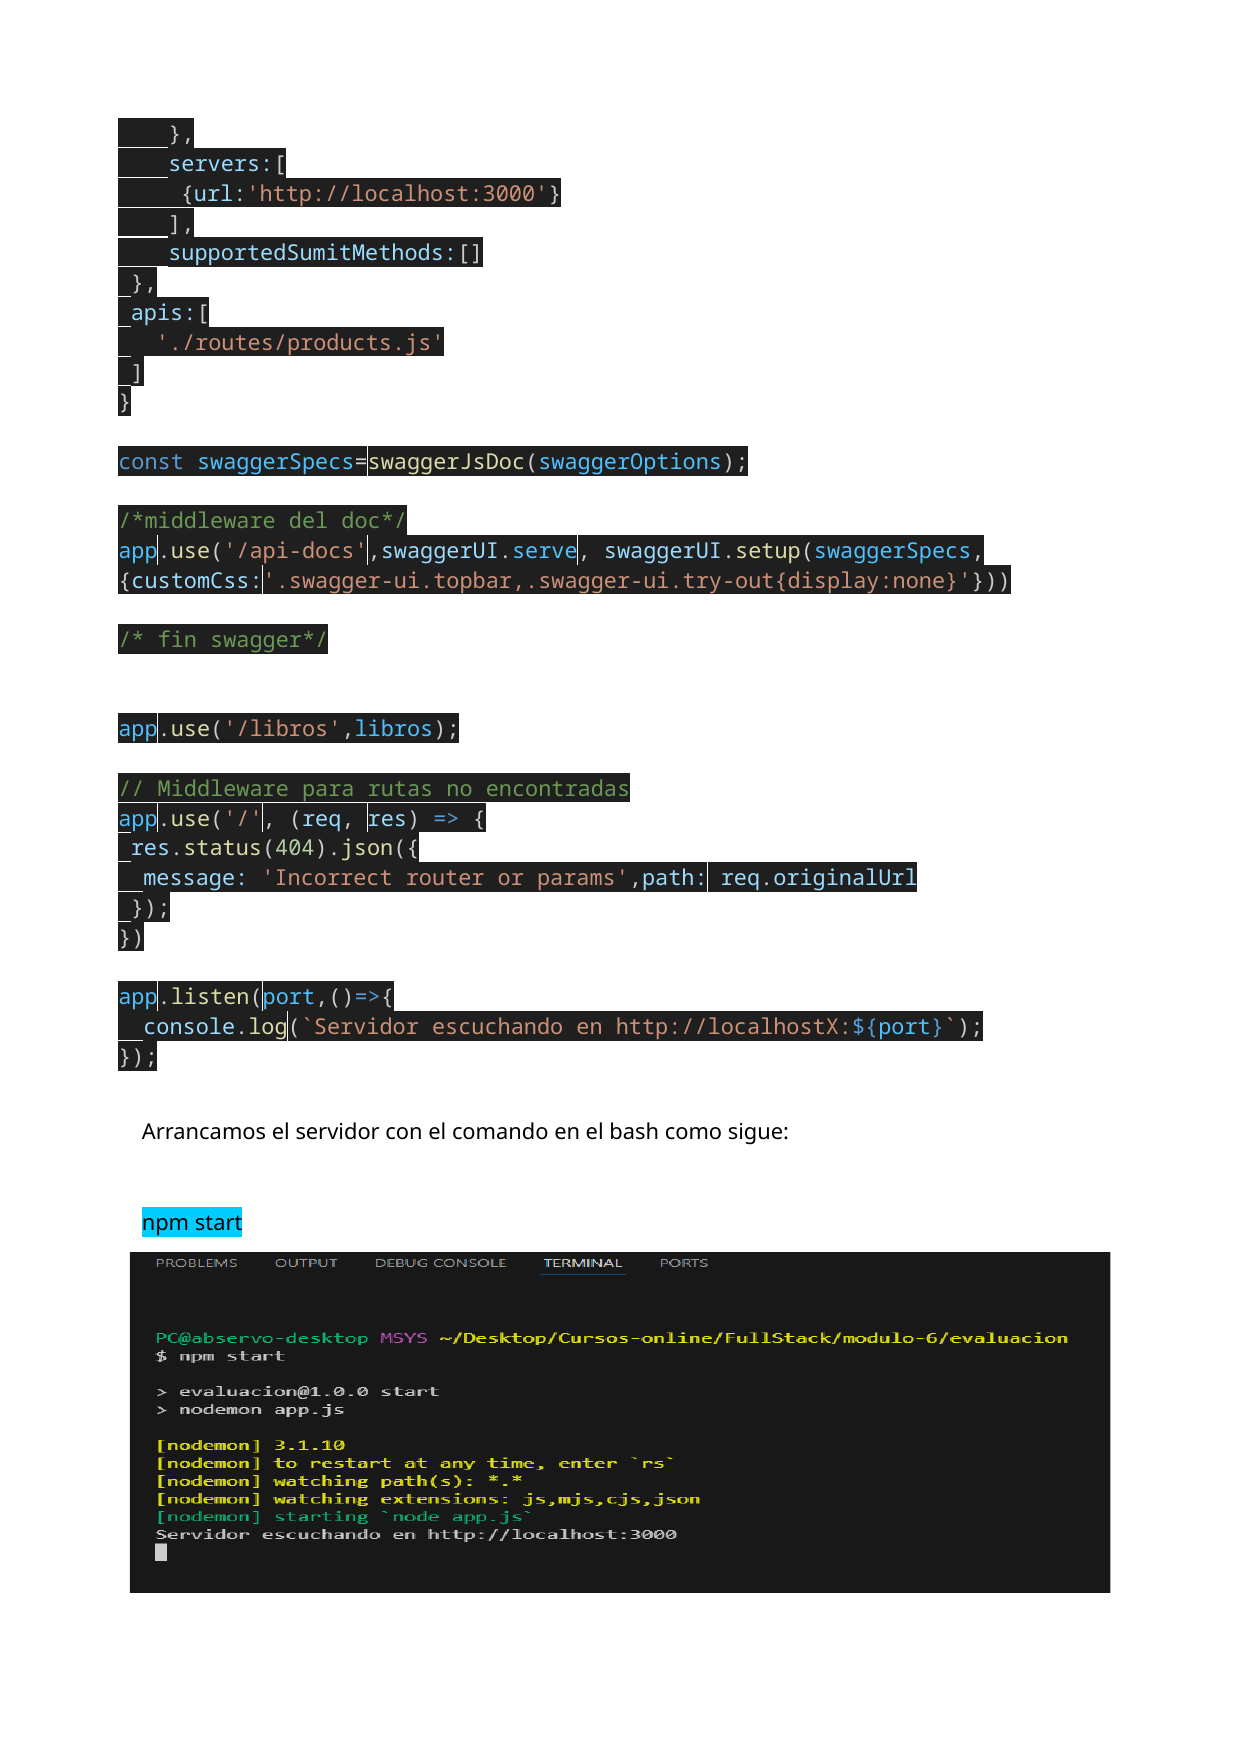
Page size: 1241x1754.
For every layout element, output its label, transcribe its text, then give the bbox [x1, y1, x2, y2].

text res.status(404).json({ [118, 832, 1122, 862]
text {url:'http://localhost:3000'} [118, 178, 1122, 207]
text ], [118, 207, 1122, 237]
text app.use('/libros',libros); [118, 713, 1122, 743]
text Arrancamos el servidor con el comando en el bash como sigue: [142, 1116, 1122, 1146]
text }, [118, 118, 1122, 148]
text const swaggerSpecs=swaggerJsDoc(swaggerOptions); [118, 446, 1122, 476]
text /* fin swagger*/ [118, 624, 1122, 654]
text app.listen(port,()=>{ [118, 981, 1122, 1011]
text servers:[ [118, 148, 1122, 178]
text console.log(`Servidor escuchando en http://localhostX:${port}`); [118, 1011, 1122, 1041]
text app.use('/', (req, res) => { [118, 802, 1122, 832]
text app.use('/api-docs',swaggerUI.serve, swaggerUI.setup(swaggerSpecs,{customCss:'.swagger-ui.topbar,.swagger-ui.try-out{display:none}'})) [118, 535, 1122, 594]
text apis:[ [118, 297, 1122, 327]
text }); [118, 892, 1122, 922]
text }, [118, 267, 1122, 297]
text }) [118, 922, 1122, 951]
text /*middleware del doc*/ [118, 505, 1122, 535]
text './routes/products.js' [118, 327, 1122, 356]
text message: 'Incorrect router or params',path: req.originalUrl [118, 862, 1122, 892]
text }); [118, 1041, 1122, 1071]
text supportedSumitMethods:[] [118, 237, 1122, 267]
text // Middleware para rutas no encontradas [118, 773, 1122, 802]
text npm start [142, 1207, 1122, 1237]
text } [118, 386, 1122, 416]
text ] [118, 356, 1122, 386]
